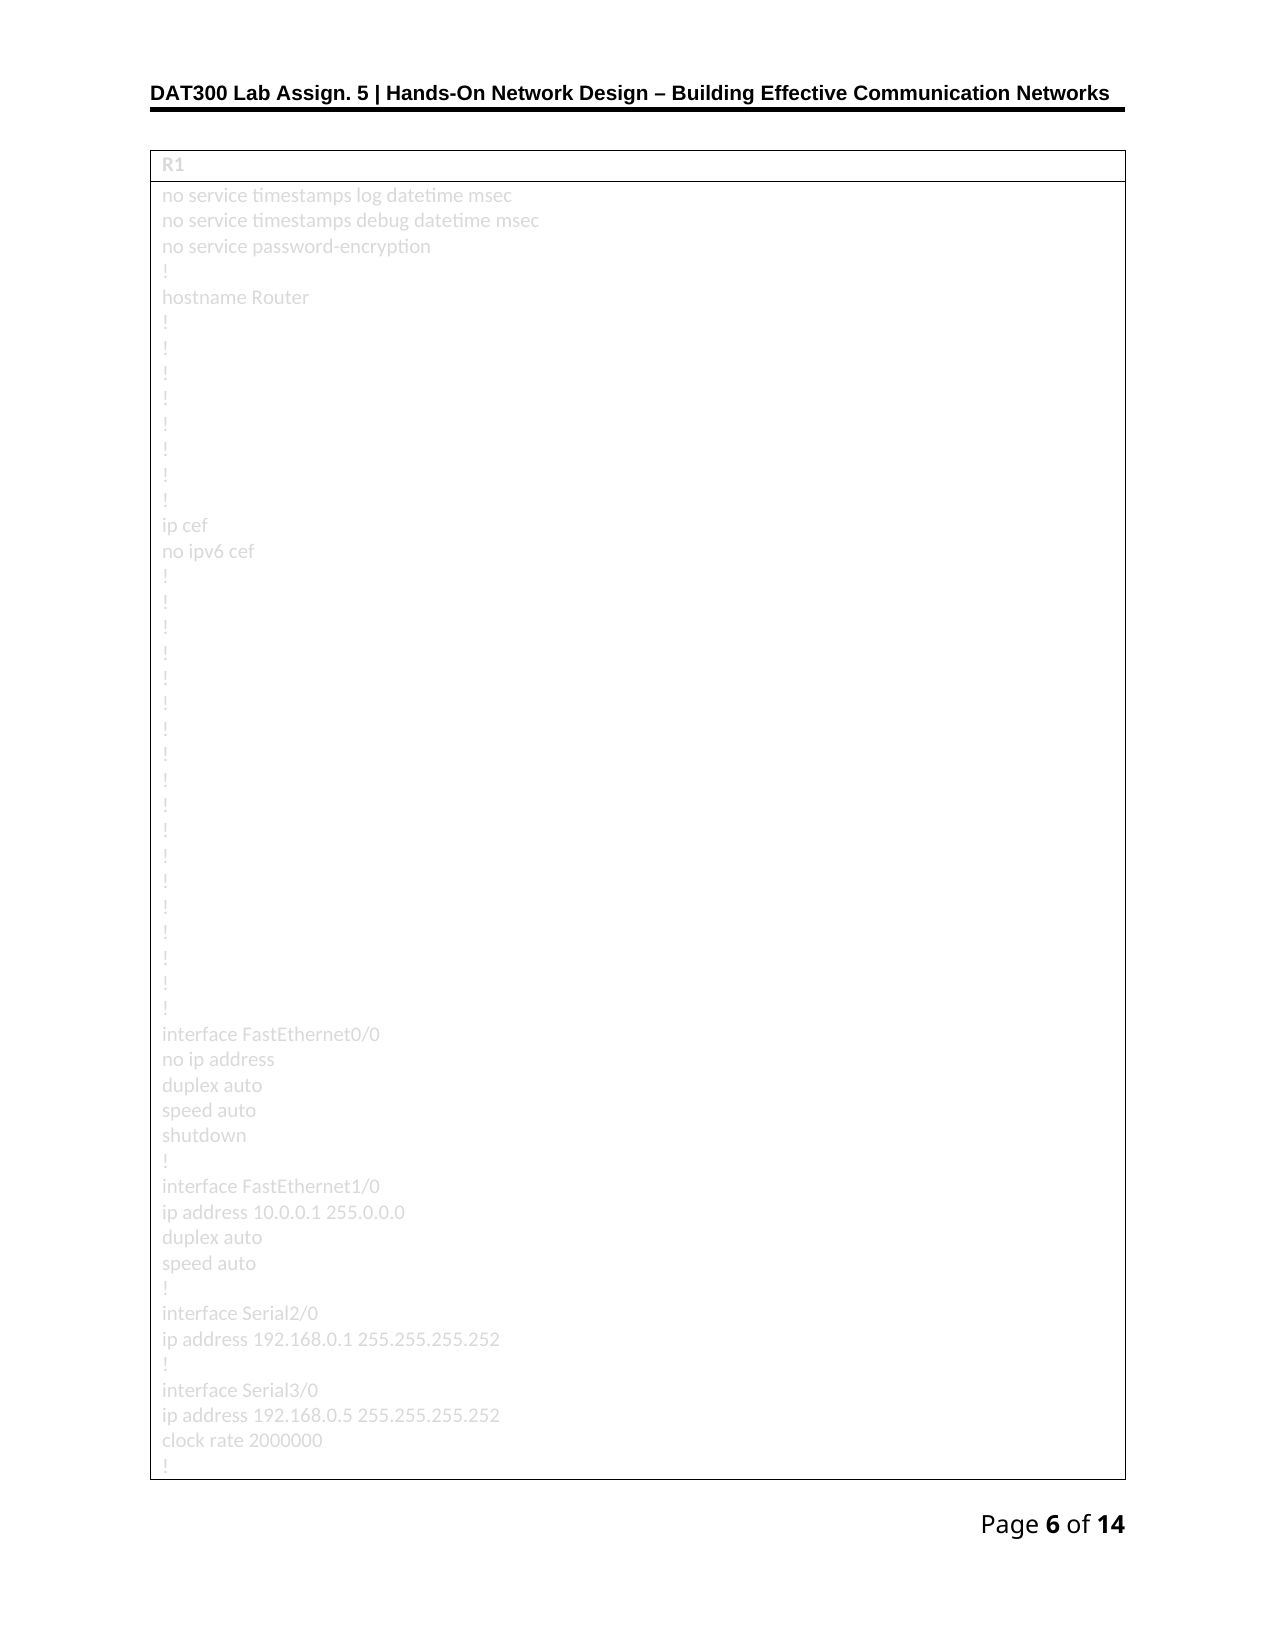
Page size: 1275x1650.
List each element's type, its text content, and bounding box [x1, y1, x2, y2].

table_header R1 [151, 151, 1125, 181]
table_cell no service timestamps log datetime msec no service timestamps debug datetime msec no service password-encryption ! hostname Router ! ! ! ! ! ! ! ! ip cef no ipv6 cef ! ! ! ! ! ! ! ! ! ! ! ! ! ! ! ! ! ! interface FastEthernet0/0 no ip address duplex auto speed auto shutdown ! interface FastEthernet1/0 ip address 10.0.0.1 255.0.0.0 duplex auto speed auto ! interface Serial2/0 ip address 192.168.0.1 255.255.255.252 ! interface Serial3/0 ip address 192.168.0.5 255.255.255.252 clock rate 2000000 ! [151, 182, 1125, 1478]
